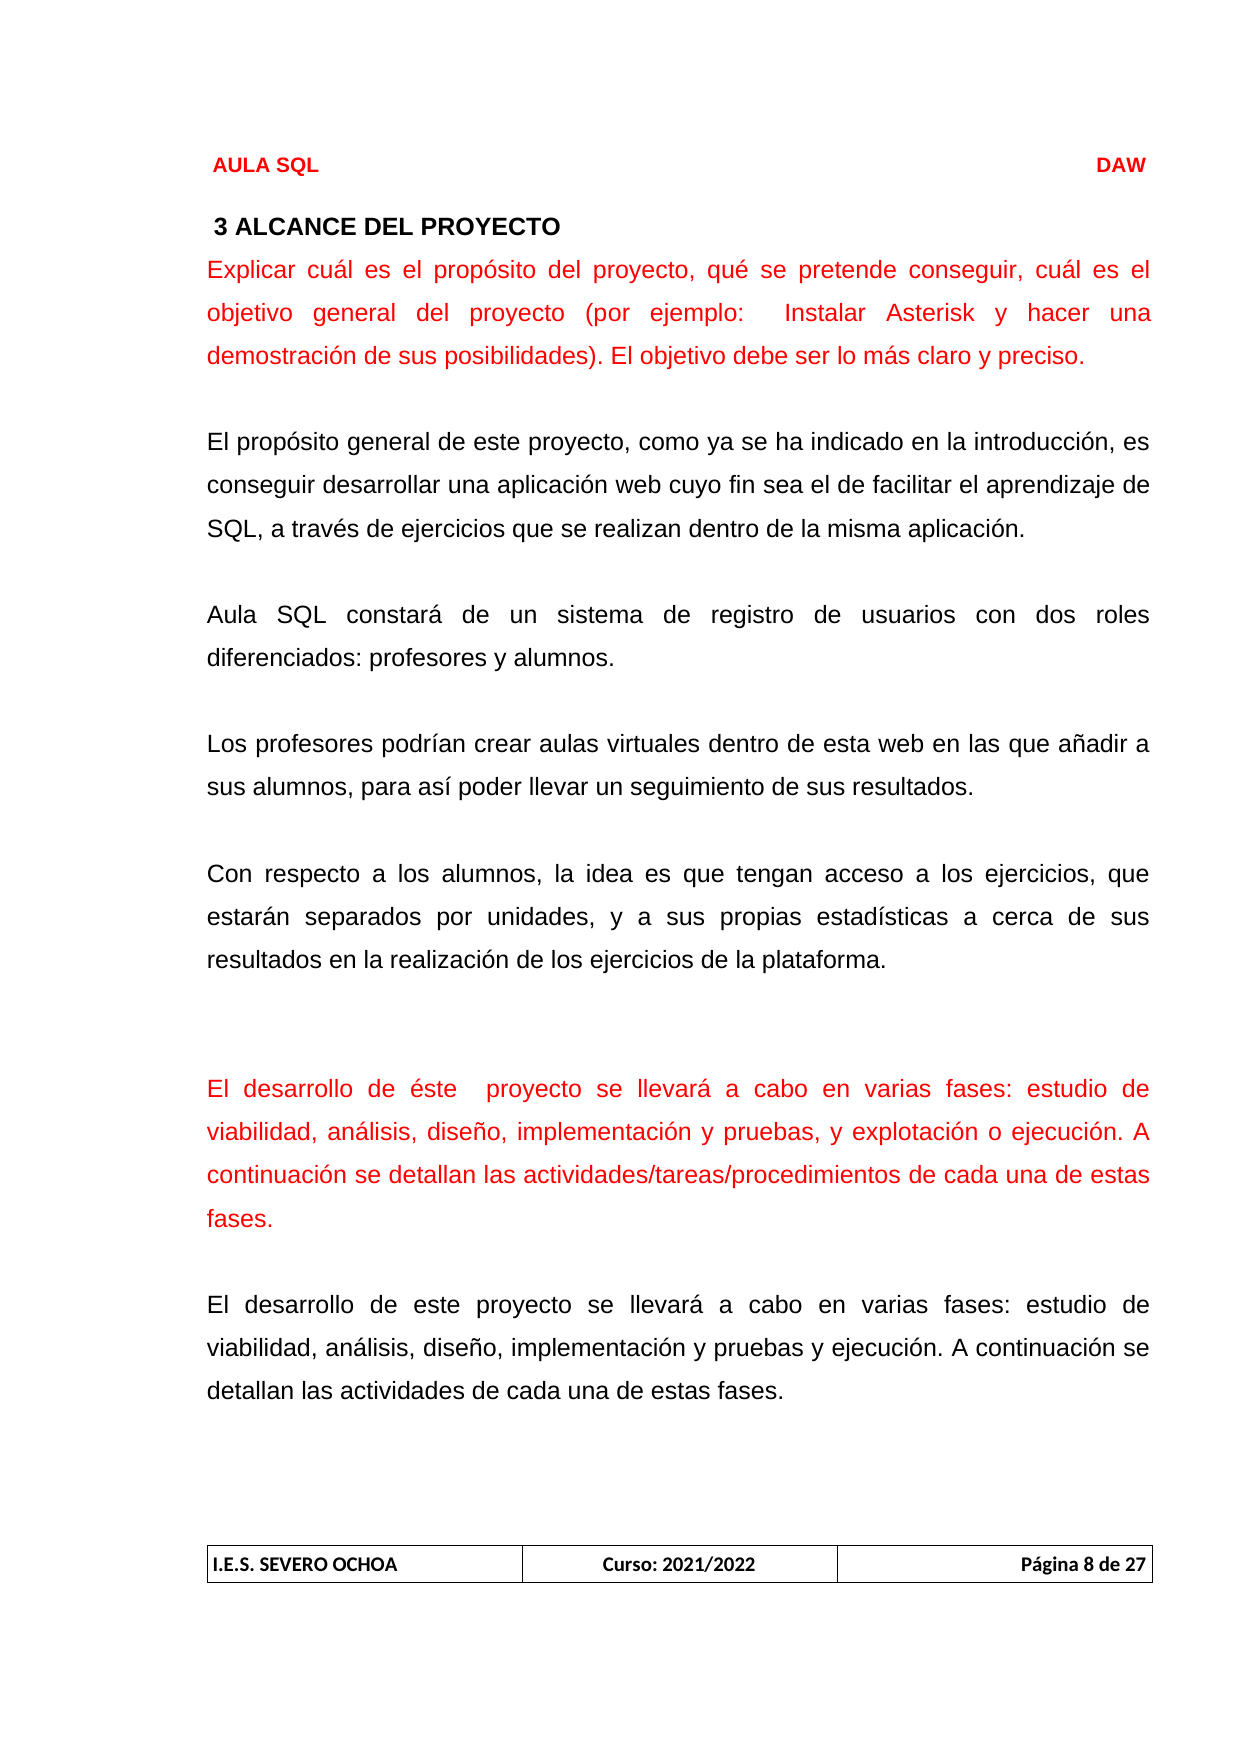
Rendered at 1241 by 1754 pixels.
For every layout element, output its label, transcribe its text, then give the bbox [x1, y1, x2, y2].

text Los profesores podrían crear aulas virtuales dentro de esta web en las que añadir a sus alumnos, para así poder llevar un seguimiento de sus resultados. [207, 729, 1152, 801]
subtitle ALCANCE DEL PROYECTO [207, 212, 1152, 241]
text Aula SQL constará de un sistema de registro de usuarios con dos roles diferenciados: profesores y alumnos. [207, 600, 1152, 672]
text Con respecto a los alumnos, la idea es que tengan acceso a los ejercicios, que estarán separados por unidades, y a sus propias estadísticas a cerca de sus resultados en la realización de los ejercicios de la plataforma. [207, 859, 1152, 974]
text Explicar cuál es el propósito del proyecto, qué se pretende conseguir, cuál es el objetivo general del proyecto (por ejemplo: Instalar Asterisk y hacer una demostración de sus posibilidades). El objetivo debe ser lo más claro y preciso. [207, 255, 1152, 370]
text El propósito general de este proyecto, como ya se ha indicado en la introducción, es conseguir desarrollar una aplicación web cuyo fin sea el de facilitar el aprendizaje de SQL, a través de ejercicios que se realizan dentro de la misma aplicación. [207, 427, 1152, 542]
text El desarrollo de éste proyecto se llevará a cabo en varias fases: estudio de viabilidad, análisis, diseño, implementación y pruebas, y explotación o ejecución. A continuación se detallan las actividades/tareas/procedimientos de cada una de estas fases. [207, 1074, 1152, 1232]
text El desarrollo de este proyecto se llevará a cabo en varias fases: estudio de viabilidad, análisis, diseño, implementación y pruebas y ejecución. A continuación se detallan las actividades de cada una de estas fases. [207, 1290, 1152, 1405]
